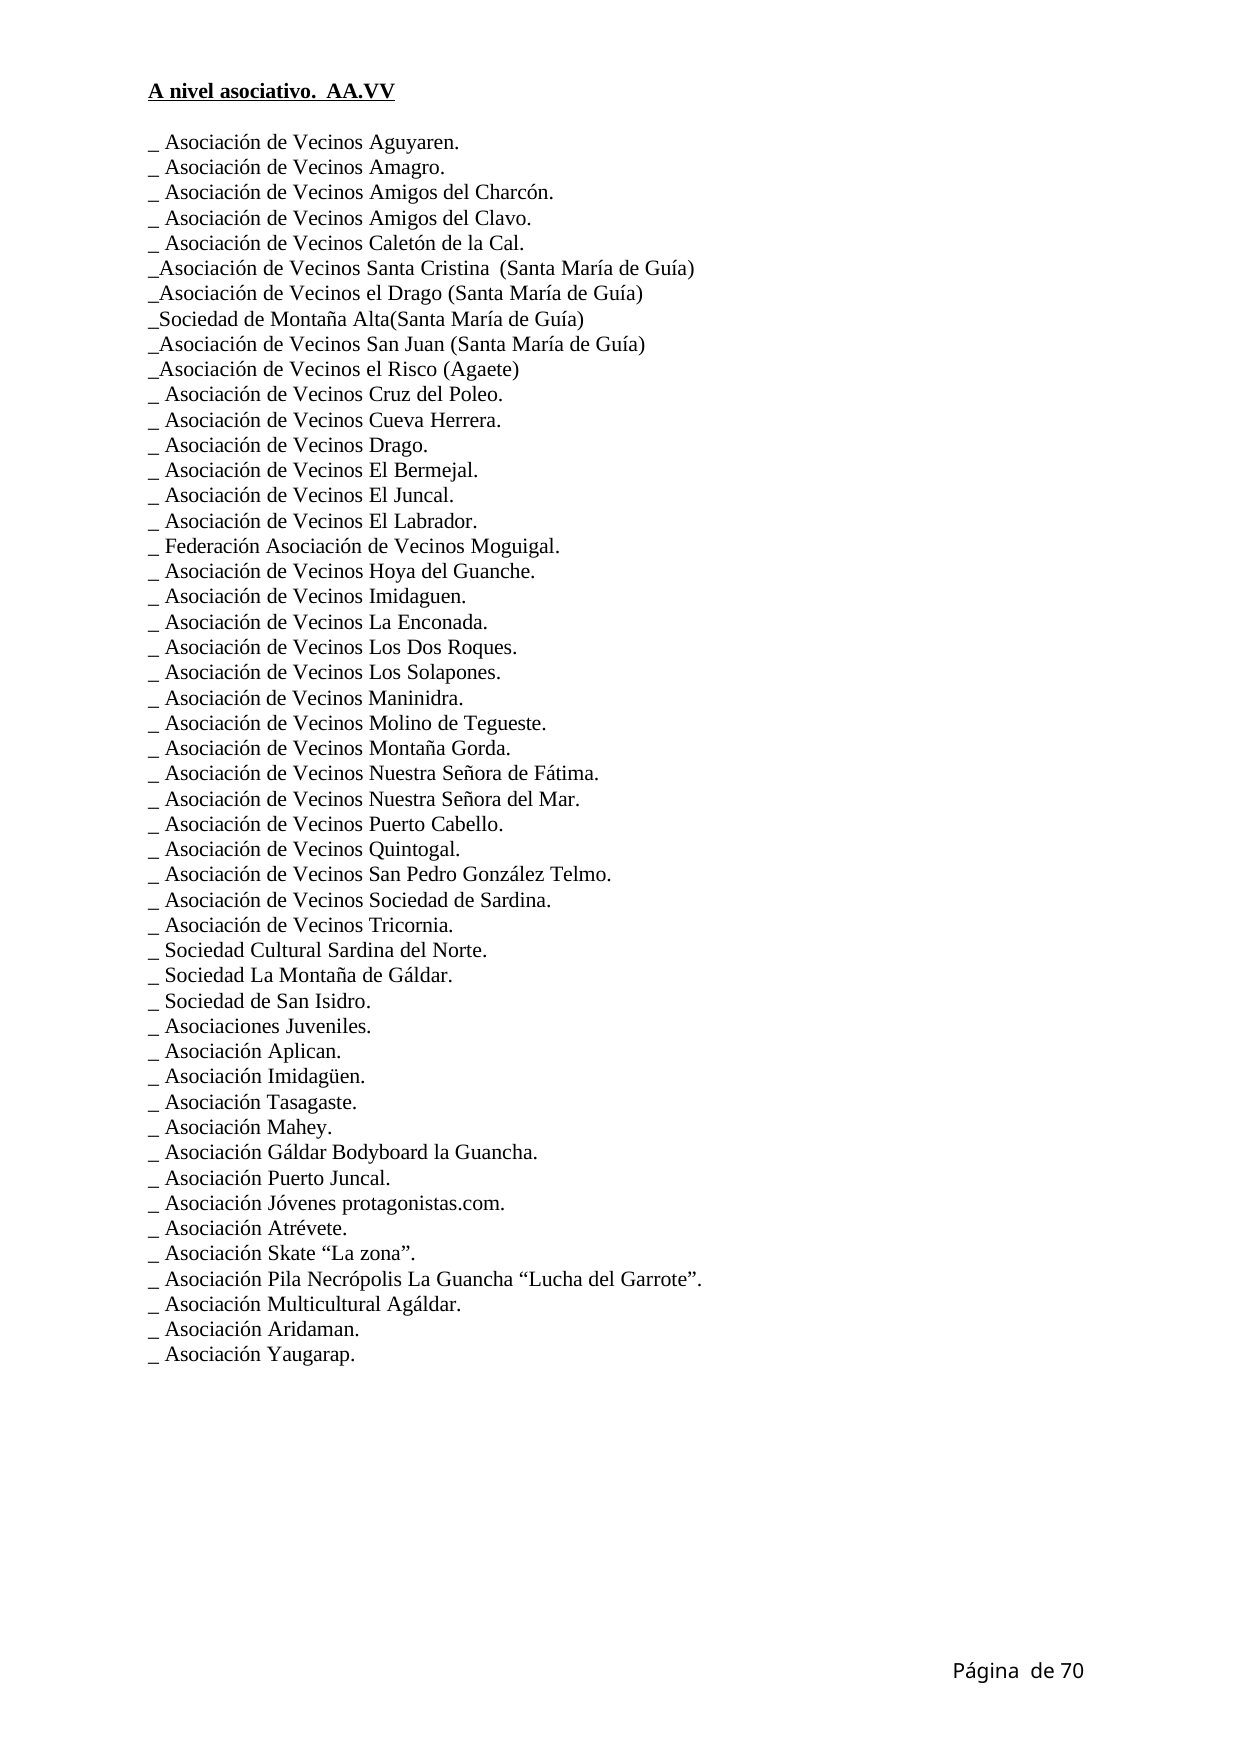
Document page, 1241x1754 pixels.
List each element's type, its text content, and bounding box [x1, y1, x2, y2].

text _ Asociación Multicultural Agáldar. [148, 1291, 1163, 1316]
text _ Asociación de Vecinos Nuestra Señora del Mar. [148, 786, 1163, 811]
text _ Asociación Aridaman. [148, 1316, 1163, 1341]
text _ Asociación de Vecinos Aguyaren. [148, 129, 1163, 154]
text _ Sociedad La Montaña de Gáldar. [148, 962, 1163, 988]
text _ Asociación de Vecinos Caletón de la Cal. [148, 230, 1163, 255]
text _Asociación de Vecinos el Risco (Agaete) [148, 356, 1163, 381]
text _ Asociación de Vecinos El Bermejal. [148, 457, 1163, 482]
text _ Asociación de Vecinos San Pedro González Telmo. [148, 861, 1163, 887]
text _ Asociación de Vecinos Molino de Tegueste. [148, 710, 1163, 735]
text _ Asociación de Vecinos El Juncal. [148, 482, 1163, 508]
text _Asociación de Vecinos Santa Cristina (Santa María de Guía) [148, 255, 1163, 280]
text _ Asociación Yaugarap. [148, 1341, 1163, 1367]
text _Asociación de Vecinos San Juan (Santa María de Guía) [148, 331, 1163, 356]
text _ Asociaciones Juveniles. [148, 1013, 1163, 1038]
text _ Asociación de Vecinos Drago. [148, 432, 1163, 457]
text _ Asociación de Vecinos Los Dos Roques. [148, 634, 1163, 659]
text _ Asociación de Vecinos Quintogal. [148, 836, 1163, 861]
text _ Asociación Aplican. [148, 1038, 1163, 1063]
text _ Asociación de Vecinos Cueva Herrera. [148, 407, 1163, 432]
text _ Asociación de Vecinos Imidaguen. [148, 583, 1163, 609]
text _ Sociedad de San Isidro. [148, 988, 1163, 1013]
text _ Asociación Tasagaste. [148, 1089, 1163, 1114]
text _ Asociación Gáldar Bodyboard la Guancha. [148, 1139, 1163, 1164]
text _Asociación de Vecinos el Drago (Santa María de Guía) [148, 280, 1163, 306]
text _ Asociación de Vecinos Nuestra Señora de Fátima. [148, 760, 1163, 786]
subtitle A nivel asociativo. AA.VV [148, 78, 1163, 104]
text _ Asociación de Vecinos Montaña Gorda. [148, 735, 1163, 760]
text _ Asociación de Vecinos El Labrador. [148, 508, 1163, 533]
text _ Asociación de Vecinos Amagro. [148, 154, 1163, 179]
text _ Asociación de Vecinos Cruz del Poleo. [148, 381, 1163, 407]
text _ Asociación de Vecinos Los Solapones. [148, 659, 1163, 684]
text _ Asociación de Vecinos Maninidra. [148, 684, 1163, 710]
text _ Asociación Pila Necrópolis La Guancha “Lucha del Garrote”. [148, 1266, 1163, 1291]
text _ Asociación Mahey. [148, 1114, 1163, 1139]
text _ Asociación de Vecinos Sociedad de Sardina. [148, 887, 1163, 912]
text _ Asociación de Vecinos Amigos del Clavo. [148, 204, 1163, 230]
text _ Sociedad Cultural Sardina del Norte. [148, 937, 1163, 962]
text _ Asociación Imidagüen. [148, 1063, 1163, 1089]
text _ Asociación de Vecinos La Enconada. [148, 609, 1163, 634]
text _ Asociación Atrévete. [148, 1215, 1163, 1240]
text _ Asociación de Vecinos Amigos del Charcón. [148, 179, 1163, 204]
text _ Asociación Puerto Juncal. [148, 1164, 1163, 1190]
text _ Asociación de Vecinos Hoya del Guanche. [148, 558, 1163, 583]
text _ Asociación de Vecinos Puerto Cabello. [148, 811, 1163, 836]
text _ Asociación Skate “La zona”. [148, 1240, 1163, 1266]
text _ Asociación de Vecinos Tricornia. [148, 912, 1163, 937]
text _Sociedad de Montaña Alta(Santa María de Guía) [148, 306, 1163, 331]
text _ Asociación Jóvenes protagonistas.com. [148, 1190, 1163, 1215]
text _ Federación Asociación de Vecinos Moguigal. [148, 533, 1163, 558]
